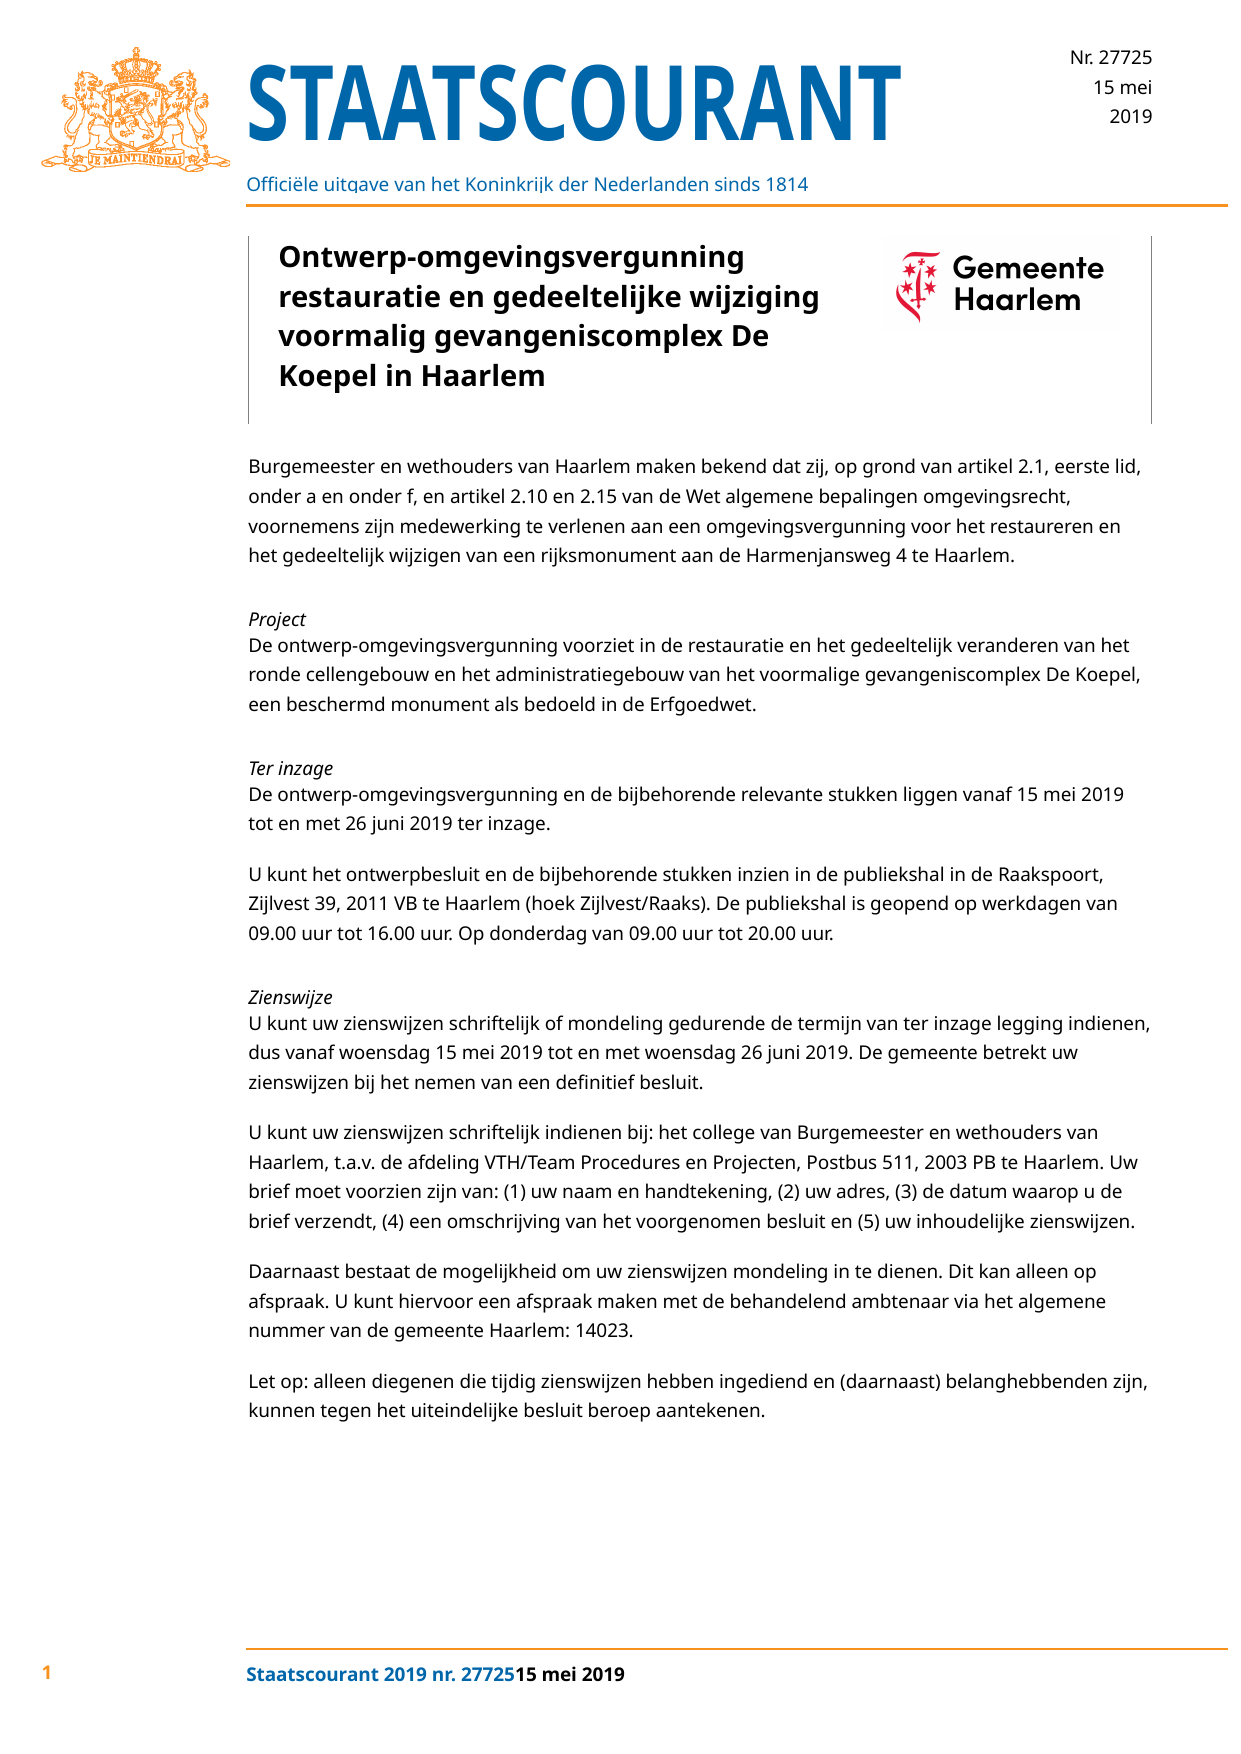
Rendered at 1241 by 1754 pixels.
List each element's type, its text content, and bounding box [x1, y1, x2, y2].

text De ontwerp-omgevingsvergunning en de bijbehorende relevante stukken liggen vanaf 15 mei 2019 tot en met 26 juni 2019 ter inzage. [248, 781, 1152, 836]
text De ontwerp-omgevingsvergunning voorziet in de restauratie en het gedeeltelijk veranderen van het ronde cellengebouw en het administratiegebouw van het voormalige gevangeniscomplex De Koepel, een beschermd monument als bedoeld in de Erfgoedwet. [248, 632, 1152, 717]
text U kunt uw zienswijzen schriftelijk of mondeling gedurende de termijn van ter inzage legging indienen, dus vanaf woensdag 15 mei 2019 tot en met woensdag 26 juni 2019. De gemeente betrekt uw zienswijzen bij het nemen van een definitief besluit. [248, 1010, 1152, 1095]
text Burgemeester en wethouders van Haarlem maken bekend dat zij, op grond van artikel 2.1, eerste lid, onder a en onder f, en artikel 2.10 en 2.15 van de Wet algemene bepalingen omgevingsrecht, voornemens zijn medewerking te verlenen aan een omgevingsvergunning voor het restaureren en het gedeeltelijk wijzigen van een rijksmonument aan de Harmenjansweg 4 te Haarlem. [248, 454, 1152, 568]
text Zienswijze [248, 984, 1152, 1010]
table_header Ontwerp-omgevingsvergunning restauratie en gedeeltelijke wijziging voormalig gevangeniscomplex De Koepel in Haarlem [249, 236, 850, 424]
text U kunt het ontwerpbesluit en de bijbehorende stukken inzien in de publiekshal in de Raakspoort, Zijlvest 39, 2011 VB te Haarlem (hoek Zijlvest/Raaks). De publiekshal is geopend op werkdagen van 09.00 uur tot 16.00 uur. Op donderdag van 09.00 uur tot 20.00 uur. [248, 861, 1152, 946]
text Project [248, 606, 1152, 632]
text Let op: alleen diegenen die tijdig zienswijzen hebben ingediend en (daarnaast) belanghebbenden zijn, kunnen tegen het uiteindelijke besluit beroep aantekenen. [248, 1368, 1152, 1423]
table_header [850, 236, 1151, 424]
text Ter inzage [248, 755, 1152, 781]
text U kunt uw zienswijzen schriftelijk indienen bij: het college van Burgemeester en wethouders van Haarlem, t.a.v. de afdeling VTH/Team Procedures en Projecten, Postbus 511, 2003 PB te Haarlem. Uw brief moet voorzien zijn van: (1) uw naam en handtekening, (2) uw adres, (3) de datum waarop u de brief verzendt, (4) een omschrijving van het voorgenomen besluit en (5) uw inhoudelijke zienswijzen. [248, 1119, 1152, 1234]
picture [882, 236, 1119, 331]
picture [41, 47, 231, 172]
text Daarnaast bestaat de mogelijkheid om uw zienswijzen mondeling in te dienen. Dit kan alleen op afspraak. U kunt hiervoor een afspraak maken met de behandelend ambtenaar via het algemene nummer van de gemeente Haarlem: 14023. [248, 1258, 1152, 1343]
